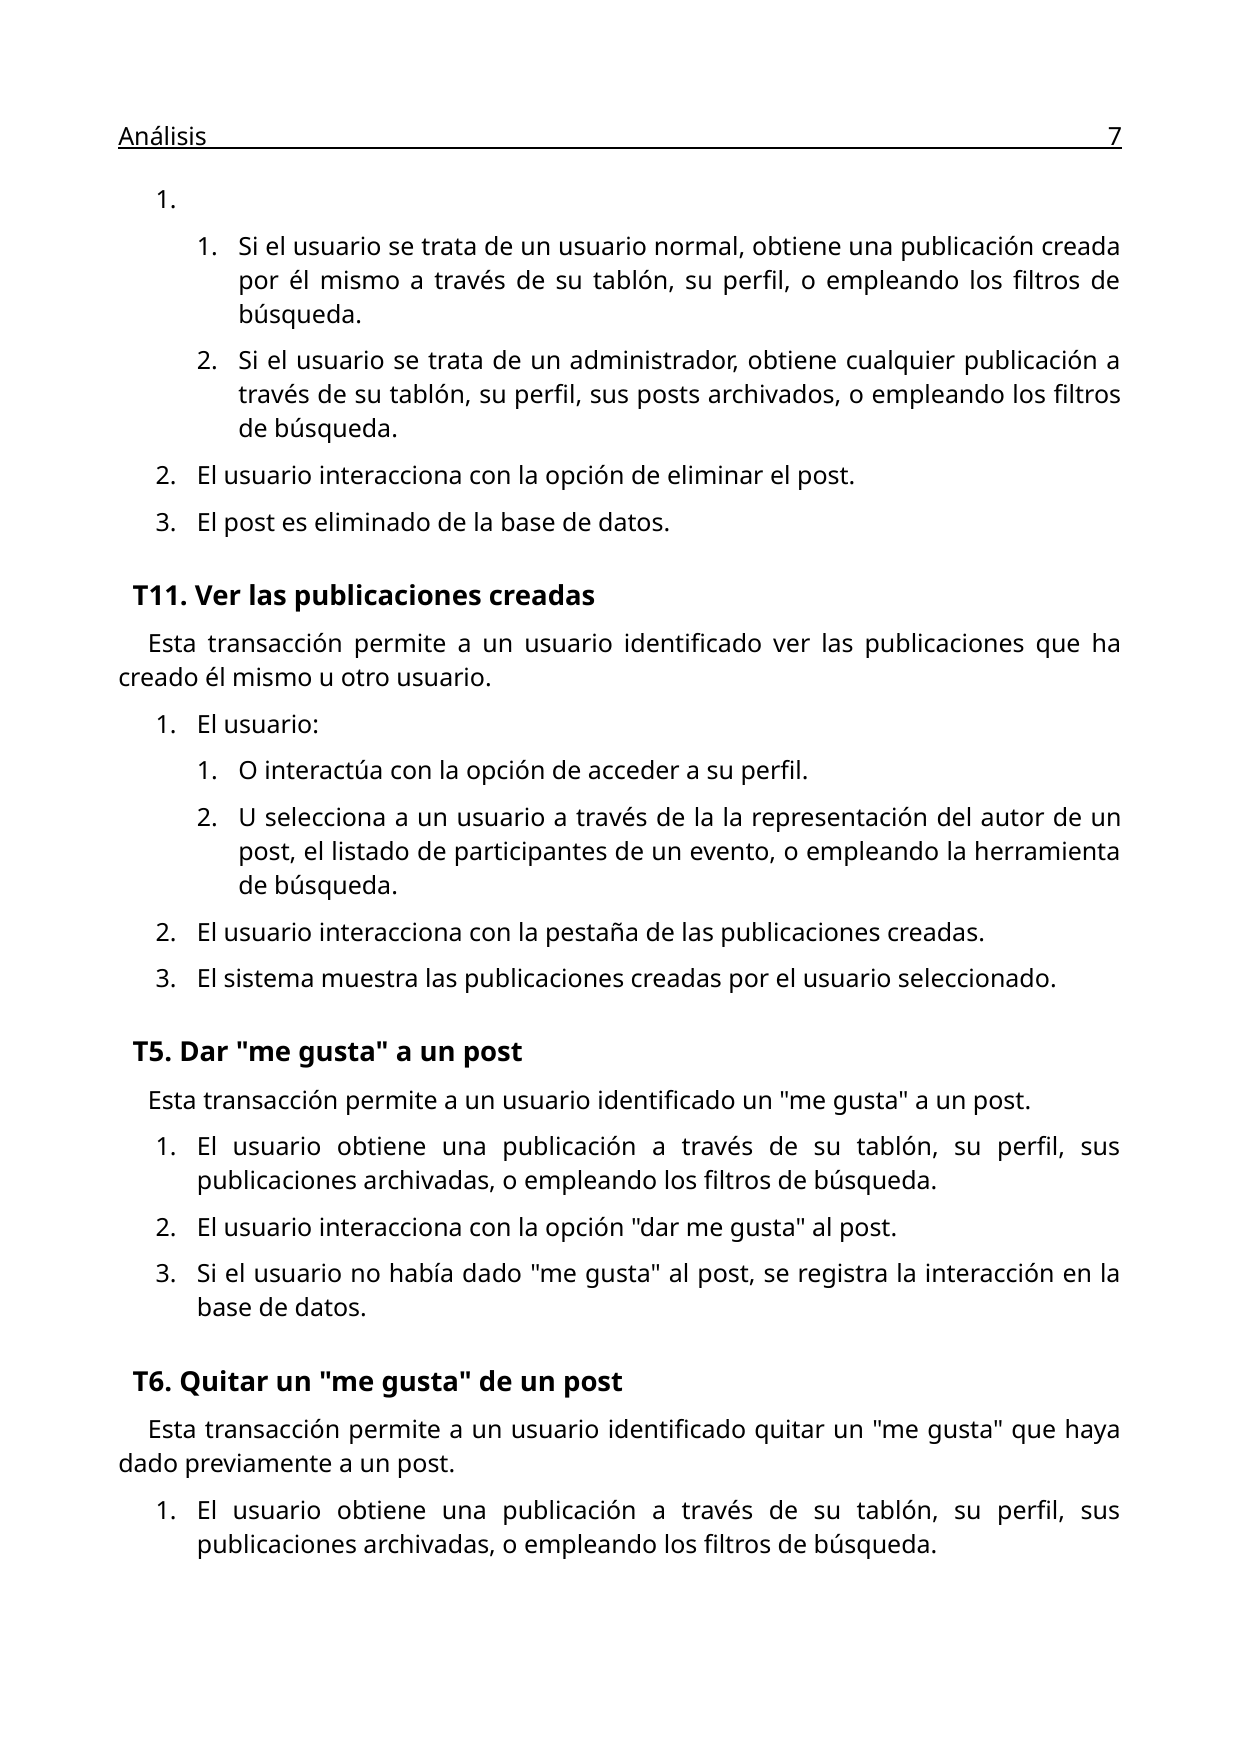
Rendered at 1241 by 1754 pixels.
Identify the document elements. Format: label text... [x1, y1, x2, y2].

list El usuario interacciona con la opción "dar me gusta" al post. [155, 1209, 1122, 1243]
text Esta transacción permite a un usuario identificado quitar un "me gusta" que haya dado previamente a un post. [118, 1412, 1122, 1480]
subtitle T11. Ver las publicaciones creadas [118, 576, 1122, 613]
list El usuario obtiene una publicación a través de su tablón, su perfil, sus publicaciones archivadas, o empleando los filtros de búsqueda. [155, 1129, 1122, 1197]
list Si el usuario no había dado "me gusta" al post, se registra la interacción en la base de datos. [155, 1256, 1122, 1324]
list El sistema muestra las publicaciones creadas por el usuario seleccionado. [155, 961, 1122, 995]
text Esta transacción permite a un usuario identificado ver las publicaciones que ha creado él mismo u otro usuario. [118, 626, 1122, 694]
list El usuario: [155, 706, 1122, 740]
list O interactúa con la opción de acceder a su perfil. [197, 753, 1122, 787]
list El post es eliminado de la base de datos. [155, 504, 1122, 538]
list Si el usuario se trata de un usuario normal, obtiene una publicación creada por él mismo a través de su tablón, su perfil, o empleando los filtros de búsqueda. [197, 228, 1122, 330]
subtitle T6. Quitar un "me gusta" de un post [118, 1362, 1122, 1399]
list Si el usuario se trata de un administrador, obtiene cualquier publicación a través de su tablón, su perfil, sus posts archivados, o empleando los filtros de búsqueda. [197, 343, 1122, 445]
list El usuario obtiene una publicación a través de su tablón, su perfil, sus publicaciones archivadas, o empleando los filtros de búsqueda. [155, 1492, 1122, 1560]
list El usuario interacciona con la pestaña de las publicaciones creadas. [155, 914, 1122, 948]
list El usuario interacciona con la opción de eliminar el post. [155, 458, 1122, 492]
subtitle T5. Dar "me gusta" a un post [118, 1032, 1122, 1070]
list U selecciona a un usuario a través de la la representación del autor de un post, el listado de participantes de un evento, o empleando la herramienta de búsqueda. [197, 799, 1122, 902]
text Esta transacción permite a un usuario identificado un "me gusta" a un post. [118, 1082, 1122, 1116]
